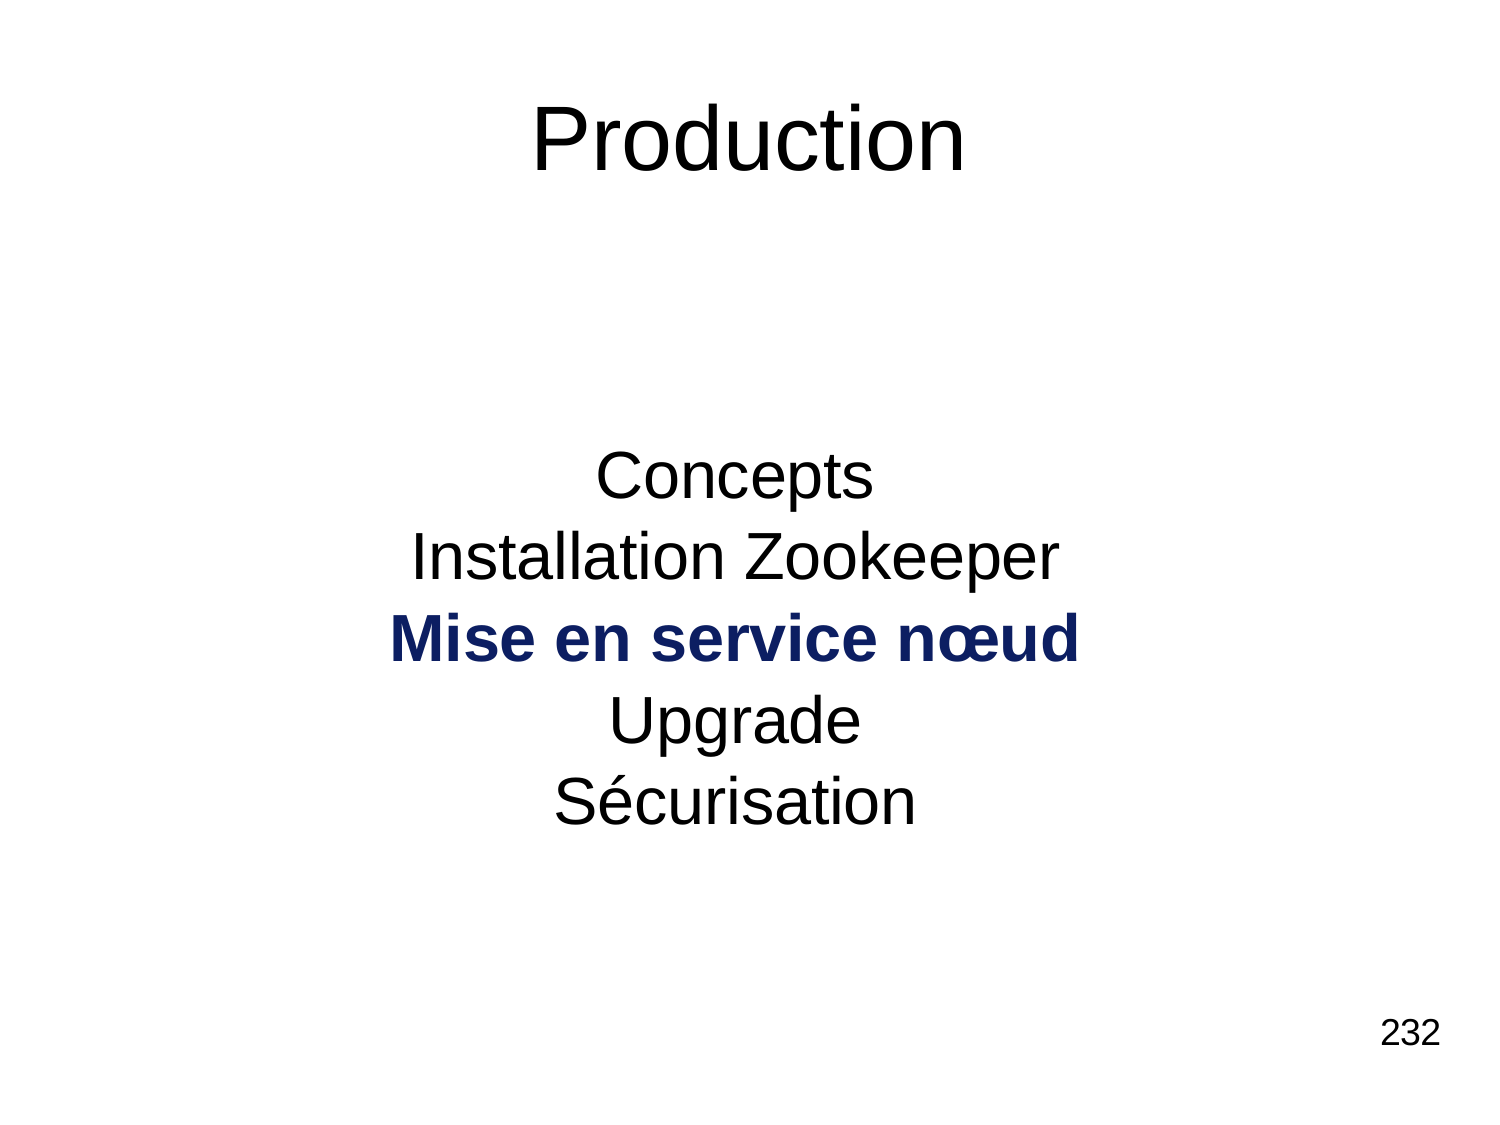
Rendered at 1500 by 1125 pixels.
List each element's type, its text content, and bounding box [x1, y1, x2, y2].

title Production [87, 26, 1413, 267]
slide_number 232 [1373, 1009, 1451, 1125]
text_box Concepts Installation Zookeeper Mise en service nœud Upgrade Sécurisation [262, 431, 1207, 840]
